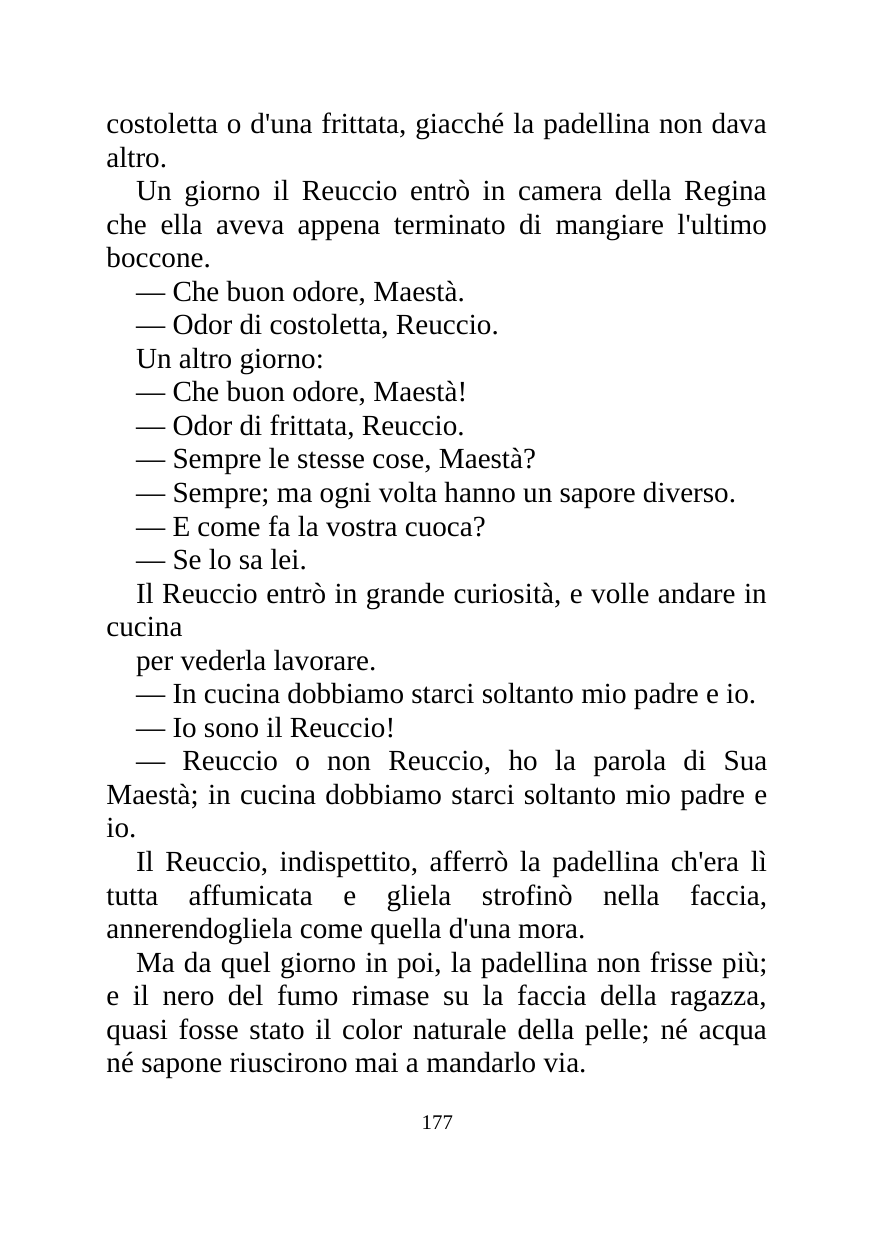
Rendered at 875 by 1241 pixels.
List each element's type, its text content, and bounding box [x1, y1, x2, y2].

text per vederla lavorare. [106, 643, 768, 676]
text — Che buon odore, Maestà. [106, 274, 768, 307]
text — In cucina dobbiamo starci soltanto mio padre e io. [106, 676, 768, 710]
text — Odor di costoletta, Reuccio. [106, 307, 768, 341]
text Il Reuccio entrò in grande curiosità, e volle andare in cucina [106, 576, 768, 643]
text costoletta o d'una frittata, giacché la padellina non dava altro. [106, 106, 768, 173]
text — Odor di frittata, Reuccio. [106, 408, 768, 442]
text Un altro giorno: [106, 341, 768, 374]
text — Che buon odore, Maestà! [106, 374, 768, 408]
text — E come fa la vostra cuoca? [106, 509, 768, 542]
text — Reuccio o non Reuccio, ho la parola di Sua Maestà; in cucina dobbiamo starci soltanto mio padre e io. [106, 743, 768, 844]
text — Io sono il Reuccio! [106, 710, 768, 743]
text Ma da quel giorno in poi, la padellina non frisse più; e il nero del fumo rimase su la faccia della ragazza, quasi fosse stato il color naturale della pelle; né acqua né sapone riuscirono mai a mandarlo via. [106, 945, 768, 1079]
text Un giorno il Reuccio entrò in camera della Regina che ella aveva appena terminato di mangiare l'ultimo boccone. [106, 173, 768, 274]
text — Sempre le stesse cose, Maestà? [106, 442, 768, 475]
text — Sempre; ma ogni volta hanno un sapore diverso. [106, 475, 768, 509]
text Il Reuccio, indispettito, afferrò la padellina ch'era lì tutta affumicata e gliela strofinò nella faccia, annerendogliela come quella d'una mora. [106, 844, 768, 945]
text — Se lo sa lei. [106, 542, 768, 576]
